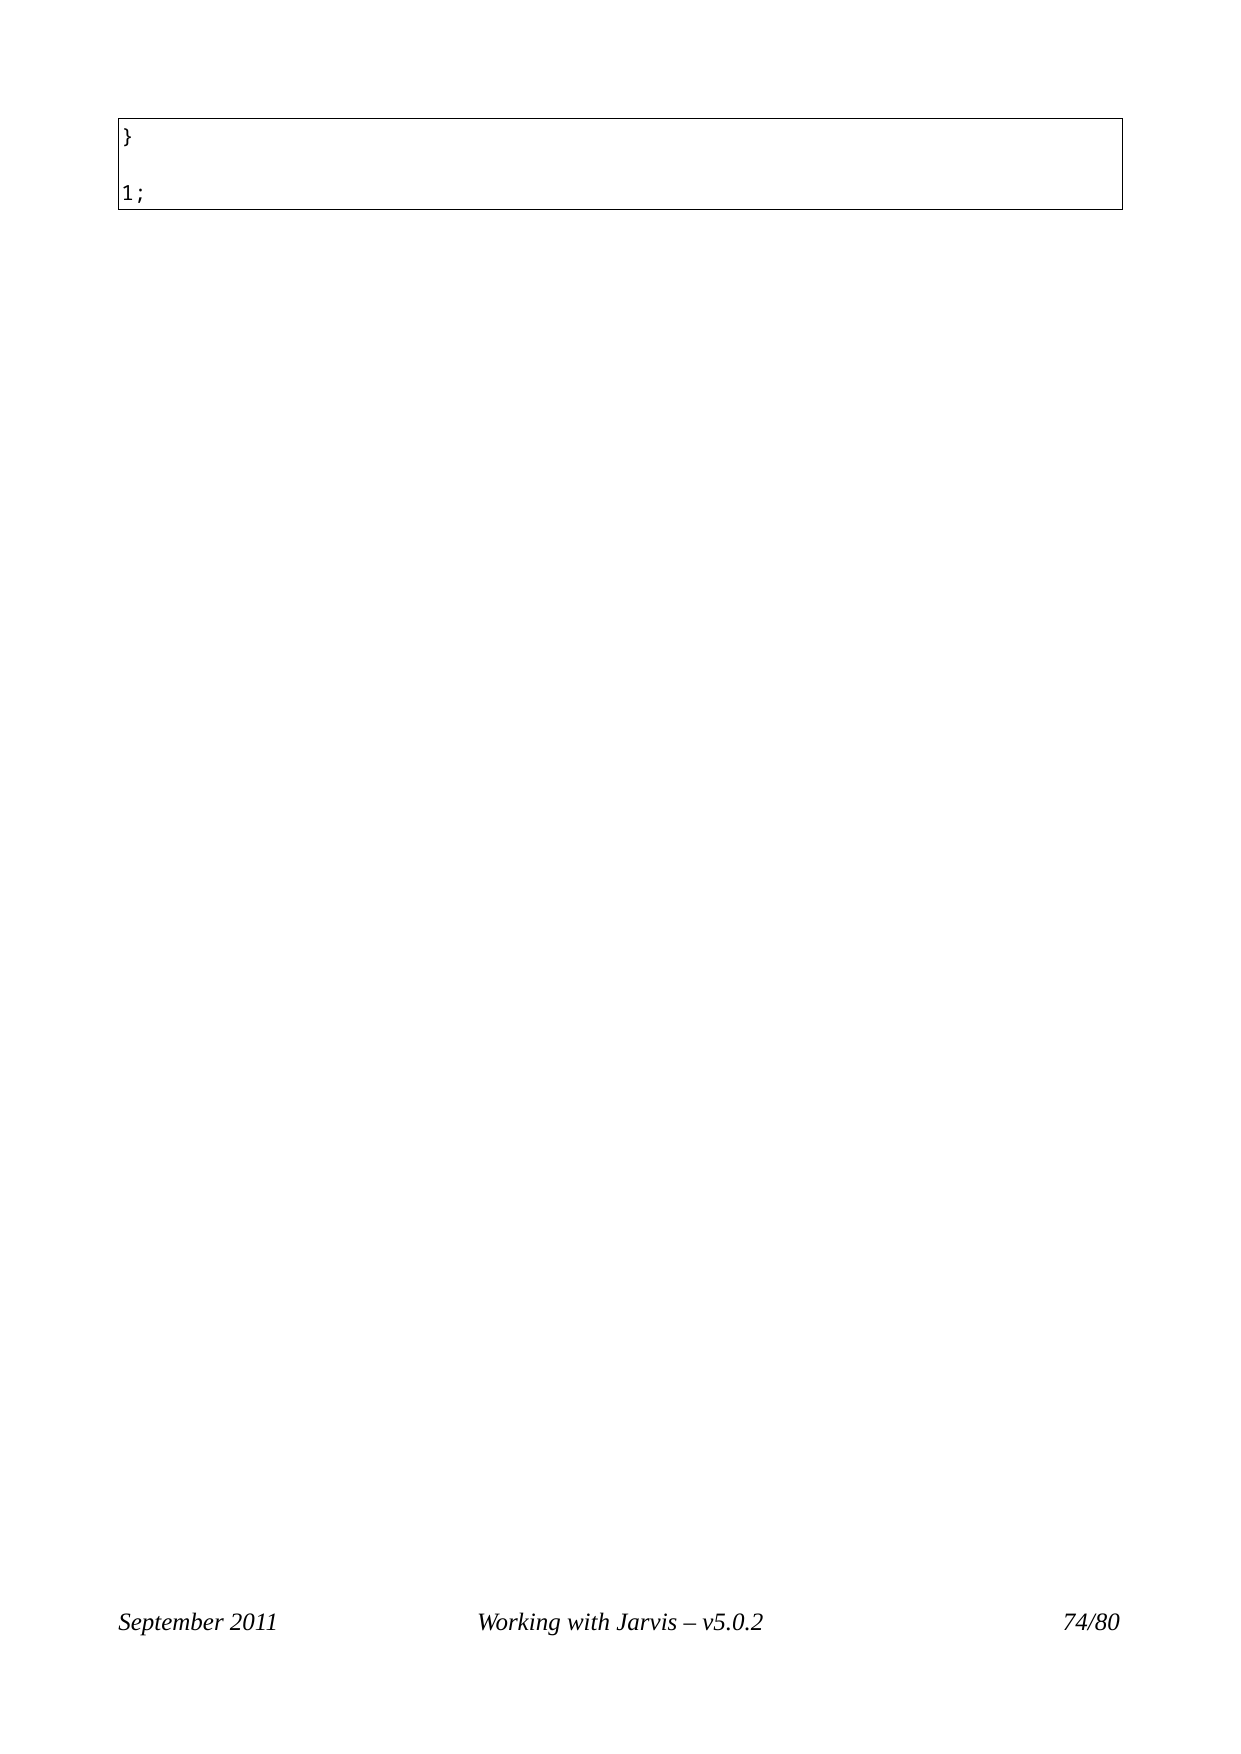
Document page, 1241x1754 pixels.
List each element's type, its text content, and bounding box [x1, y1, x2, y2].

text } [119, 119, 1122, 149]
text 1; [119, 175, 1122, 209]
